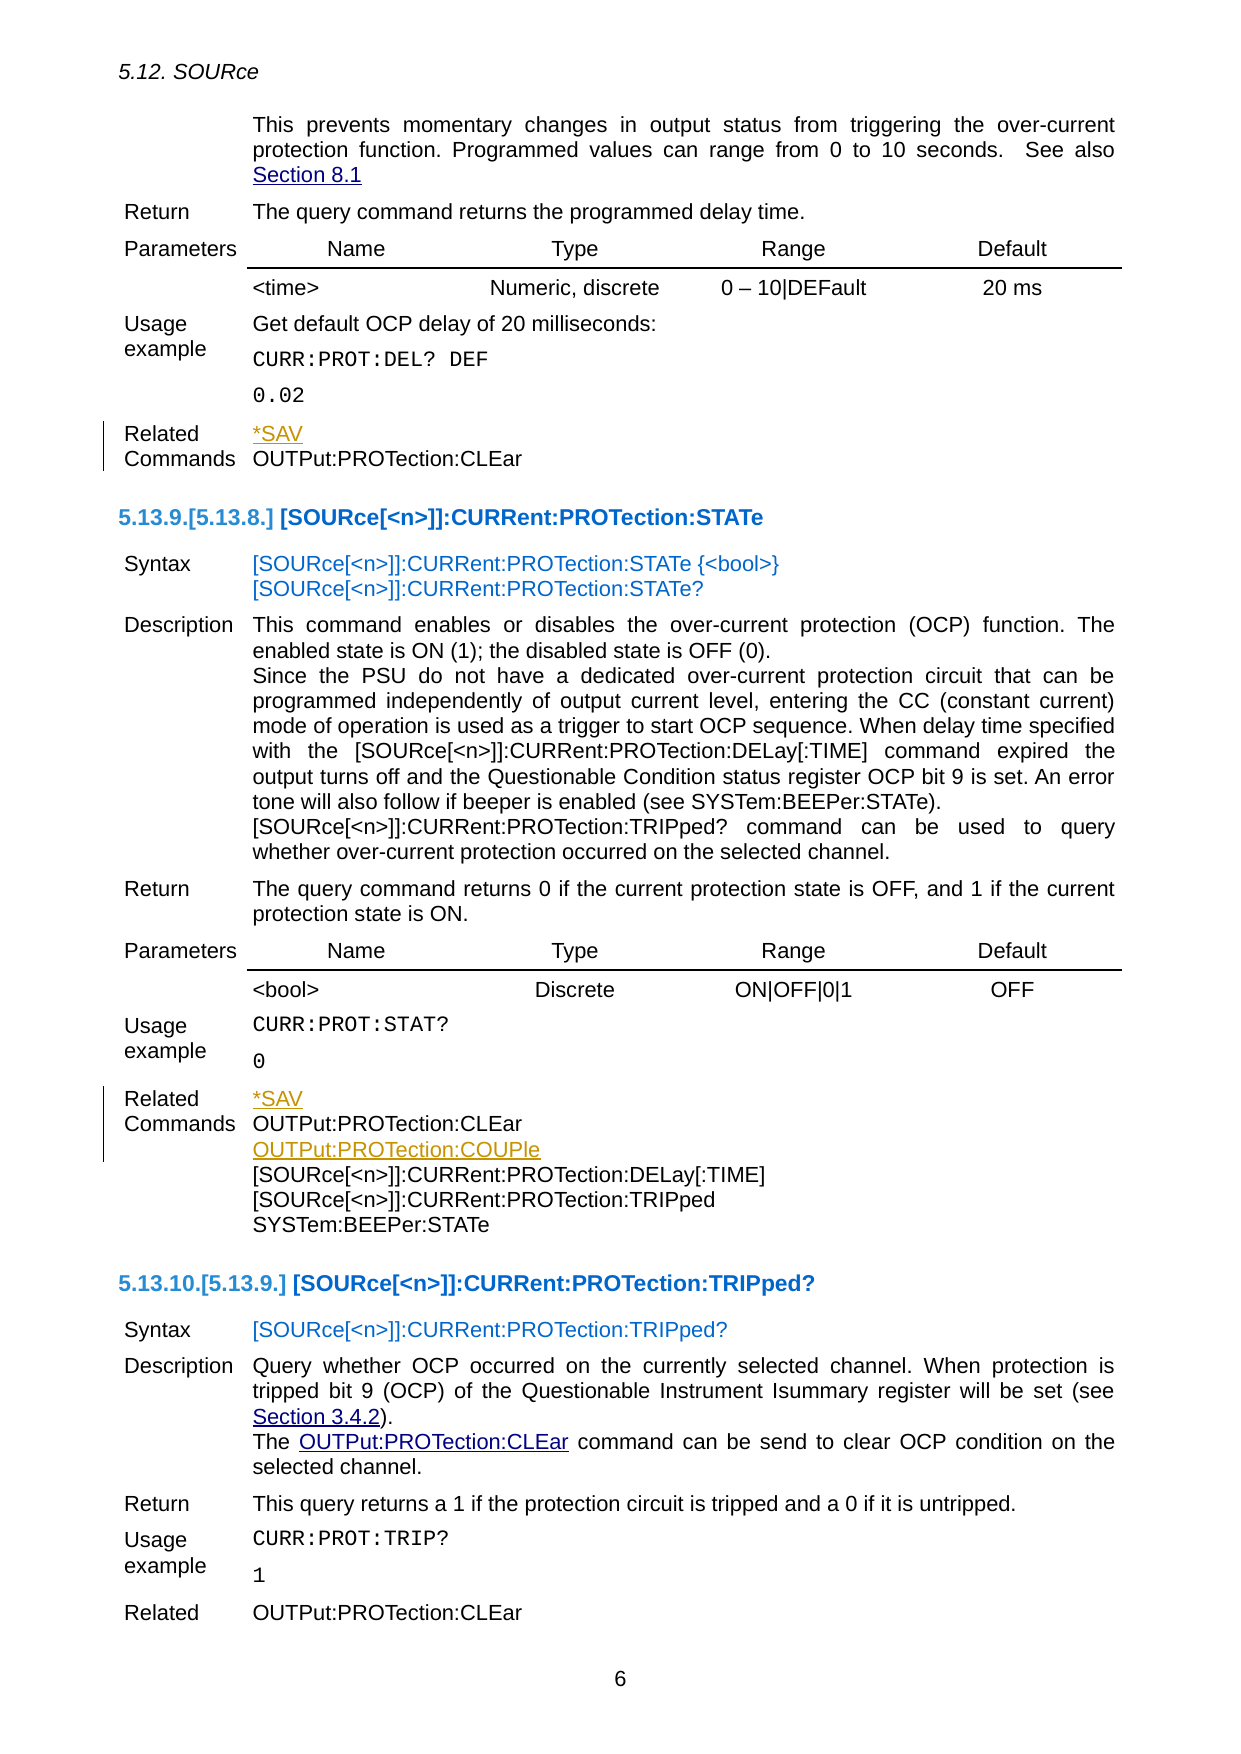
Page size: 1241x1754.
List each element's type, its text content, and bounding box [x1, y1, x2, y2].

table_cell <time> [247, 269, 465, 305]
table_cell This query returns a 1 if the protection circuit is tripped and a 0 if it is untripped. [247, 1485, 1122, 1522]
table_cell Usage example [118, 305, 247, 415]
table_cell Related Commands [118, 1080, 247, 1243]
table_cell Return [118, 1485, 247, 1522]
table_cell <bool> [247, 971, 465, 1007]
table_cell Type [465, 932, 684, 969]
table_cell Range [684, 932, 903, 969]
table_cell Related Commands [118, 415, 247, 477]
table_cell Get default OCP delay of 20 milliseconds: CURR:PROT:DEL? DEF 0.02 [247, 305, 1122, 415]
table_cell Description [118, 1348, 247, 1485]
table_cell *SAV OUTPut:PROTection:CLEar OUTPut:PROTection:COUPle [SOURce[<n>]]:CURRent:PROTection:DELay[:TIME] [SOURce[<n>]]:CURRent:PROTection:TRIPped SYSTem:BEEPer:STATe [247, 1080, 1122, 1243]
table_cell Usage example [118, 1008, 247, 1080]
table_cell Name [247, 932, 465, 969]
table_cell 20 ms [903, 269, 1122, 305]
table_cell Default [903, 230, 1122, 267]
table_cell ON|OFF|0|1 [684, 971, 903, 1007]
table_cell Numeric, discrete [465, 269, 684, 305]
table_cell CURR:PROT:STAT? 0 [247, 1008, 1122, 1080]
table_cell Name [247, 230, 465, 267]
table_cell Parameters [118, 932, 247, 1007]
table_cell The query command returns the programmed delay time. [247, 193, 1122, 230]
table_cell Related [118, 1594, 247, 1631]
table_cell [118, 106, 247, 193]
table_cell Return [118, 193, 247, 230]
table_cell Query whether OCP occurred on the currently selected channel. When protection is tripped bit 9 (OCP) of the Questionable Instrument Isummary register will be set (see Section 3.4.2). The OUTPut:PROTection:CLEar command can be send to clear OCP condition on the selected channel. [247, 1348, 1122, 1485]
subtitle [SOURce[<n>]]:CURRent:PROTection:TRIPped? [118, 1269, 1122, 1296]
table_cell Parameters [118, 230, 247, 305]
table_header Syntax [118, 545, 247, 607]
table_header Syntax [118, 1311, 247, 1347]
table_cell This command enables or disables the over-current protection (OCP) function. The enabled state is ON (1); the disabled state is OFF (0). Since the PSU do not have a dedicated over-current protection circuit that can be programmed independently of output current level, entering the CC (constant current) mode of operation is used as a trigger to start OCP sequence. When delay time specified with the [SOURce[<n>]]:CURRent:PROTection:DELay[:TIME] command expired the output turns off and the Questionable Condition status register OCP bit 9 is set. An error tone will also follow if beeper is enabled (see SYSTem:BEEPer:STATe). [SOURce[<n>]]:CURRent:PROTection:TRIPped? command can be used to query whether over-current protection occurred on the selected channel. [247, 607, 1122, 870]
table_cell Return [118, 870, 247, 932]
table_cell Type [465, 230, 684, 267]
table_cell Range [684, 230, 903, 267]
table_cell Discrete [465, 971, 684, 1007]
table_cell OUTPut:PROTection:CLEar [247, 1594, 1122, 1631]
table_header [SOURce[<n>]]:CURRent:PROTection:TRIPped? [247, 1311, 1122, 1347]
table_cell CURR:PROT:TRIP? 1 [247, 1522, 1122, 1594]
table_cell Default [903, 932, 1122, 969]
table_cell Description [118, 607, 247, 870]
table_cell The query command returns 0 if the current protection state is OFF, and 1 if the current protection state is ON. [247, 870, 1122, 932]
table_cell 0 – 10|DEFault [684, 269, 903, 305]
subtitle [SOURce[<n>]]:CURRent:PROTection:STATe [118, 504, 1122, 530]
table_header [SOURce[<n>]]:CURRent:PROTection:STATe {<bool>} [SOURce[<n>]]:CURRent:PROTection:STATe? [247, 545, 1122, 607]
table_cell Usage example [118, 1522, 247, 1594]
table_cell This prevents momentary changes in output status from triggering the over-current protection function. Programmed values can range from 0 to 10 seconds. See also Section 8.1 [247, 106, 1122, 193]
table_cell OFF [903, 971, 1122, 1007]
table_cell *SAV OUTPut:PROTection:CLEar [247, 415, 1122, 477]
